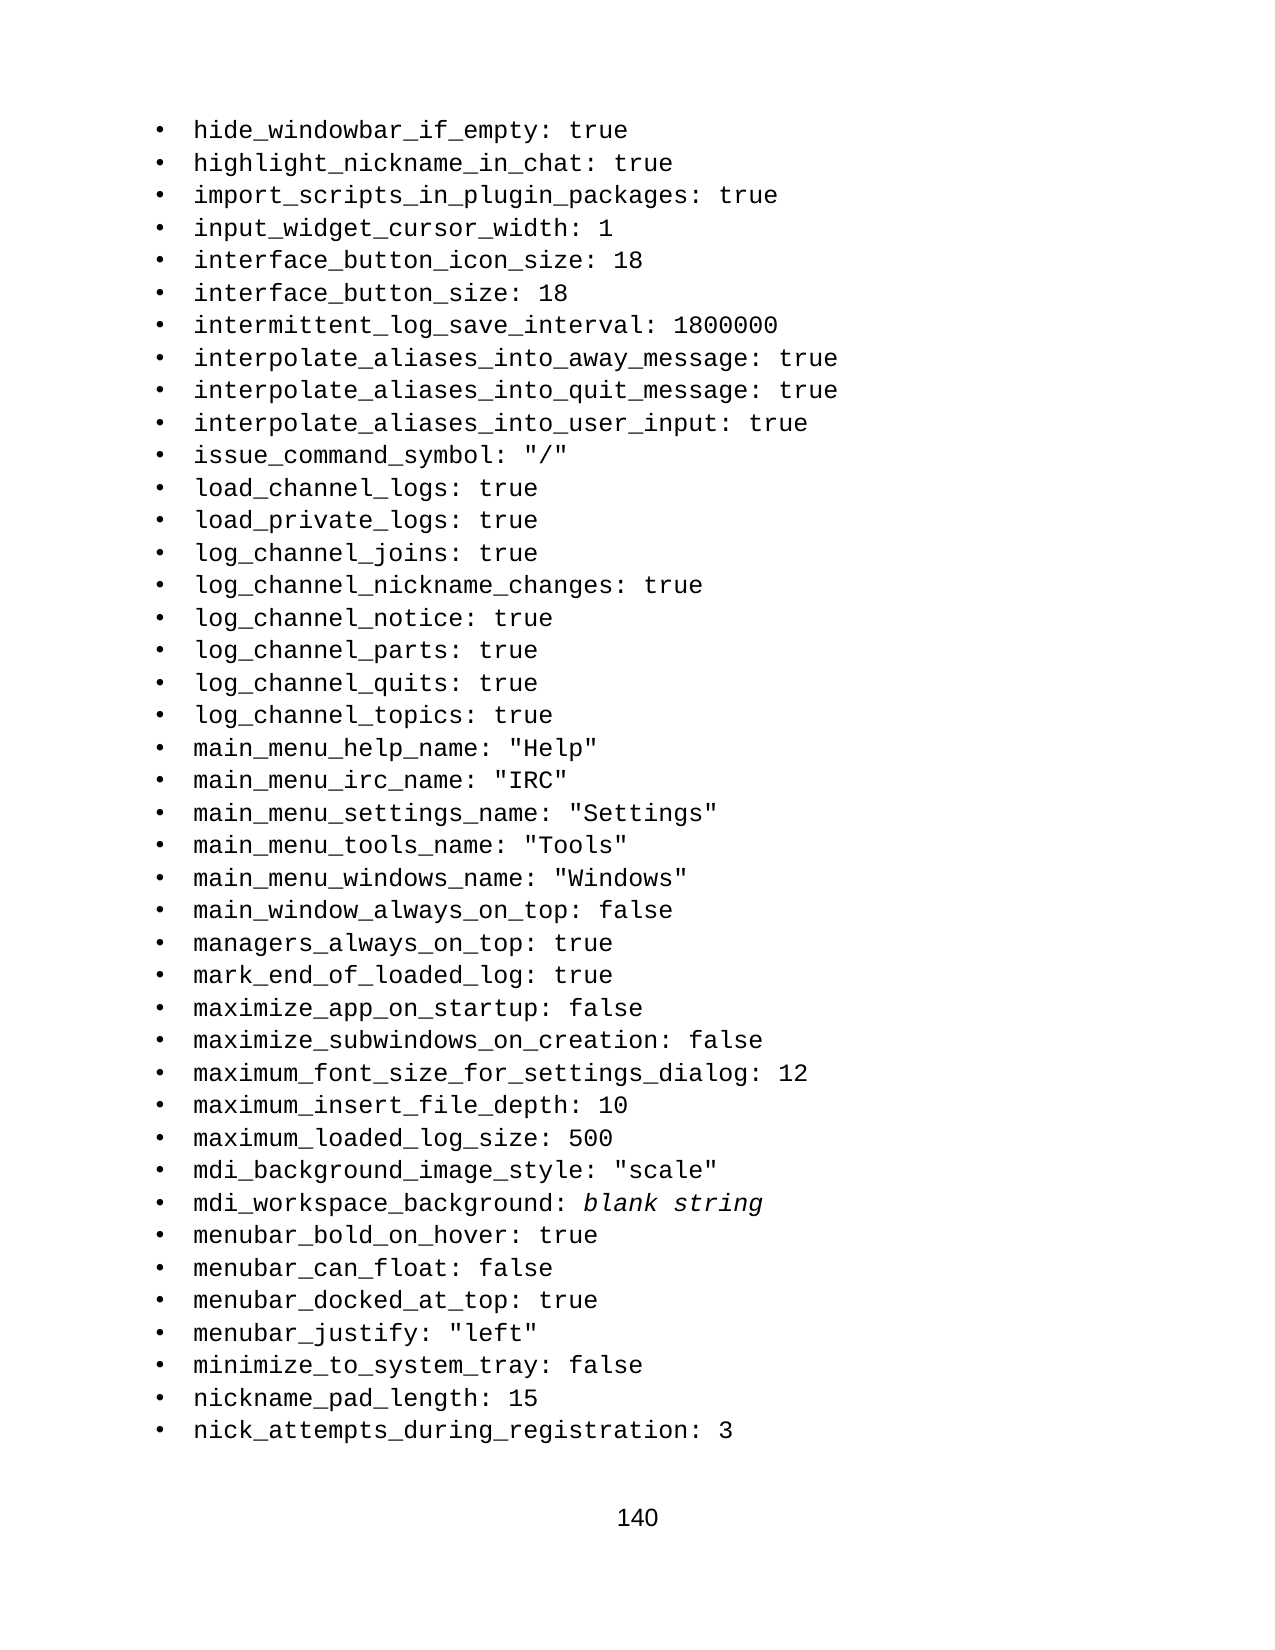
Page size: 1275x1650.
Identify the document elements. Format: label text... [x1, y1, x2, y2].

list nickname_pad_length: 15 [156, 1386, 1157, 1414]
list menubar_bold_on_hover: true [156, 1223, 1157, 1251]
list log_channel_nickname_changes: true [156, 573, 1157, 601]
list load_channel_logs: true [156, 476, 1157, 504]
list maximize_app_on_startup: false [156, 996, 1157, 1024]
list interpolate_aliases_into_away_message: true [156, 346, 1157, 374]
list hide_windowbar_if_empty: true [156, 118, 1157, 146]
list log_channel_parts: true [156, 638, 1157, 666]
list interface_button_size: 18 [156, 281, 1157, 309]
list interpolate_aliases_into_user_input: true [156, 411, 1157, 439]
list main_menu_help_name: "Help" [156, 736, 1157, 764]
list minimize_to_system_tray: false [156, 1353, 1157, 1381]
list log_channel_joins: true [156, 541, 1157, 569]
list main_window_always_on_top: false [156, 898, 1157, 926]
list log_channel_notice: true [156, 606, 1157, 634]
list log_channel_topics: true [156, 703, 1157, 731]
list main_menu_settings_name: "Settings" [156, 801, 1157, 829]
list input_widget_cursor_width: 1 [156, 216, 1157, 244]
list maximize_subwindows_on_creation: false [156, 1028, 1157, 1056]
list maximum_font_size_for_settings_dialog: 12 [156, 1061, 1157, 1089]
list mdi_workspace_background: blank string [156, 1191, 1157, 1219]
list highlight_nickname_in_chat: true [156, 151, 1157, 179]
list load_private_logs: true [156, 508, 1157, 536]
list main_menu_irc_name: "IRC" [156, 768, 1157, 796]
list import_scripts_in_plugin_packages: true [156, 183, 1157, 211]
list issue_command_symbol: "/" [156, 443, 1157, 471]
list mark_end_of_loaded_log: true [156, 963, 1157, 991]
list log_channel_quits: true [156, 671, 1157, 699]
list main_menu_windows_name: "Windows" [156, 866, 1157, 894]
list managers_always_on_top: true [156, 931, 1157, 959]
list intermittent_log_save_interval: 1800000 [156, 313, 1157, 341]
list mdi_background_image_style: "scale" [156, 1158, 1157, 1186]
list interpolate_aliases_into_quit_message: true [156, 378, 1157, 406]
list menubar_docked_at_top: true [156, 1288, 1157, 1316]
list menubar_justify: "left" [156, 1321, 1157, 1349]
list nick_attempts_during_registration: 3 [156, 1418, 1157, 1446]
list interface_button_icon_size: 18 [156, 248, 1157, 276]
list maximum_loaded_log_size: 500 [156, 1126, 1157, 1154]
list menubar_can_float: false [156, 1256, 1157, 1284]
list maximum_insert_file_depth: 10 [156, 1093, 1157, 1121]
list main_menu_tools_name: "Tools" [156, 833, 1157, 861]
